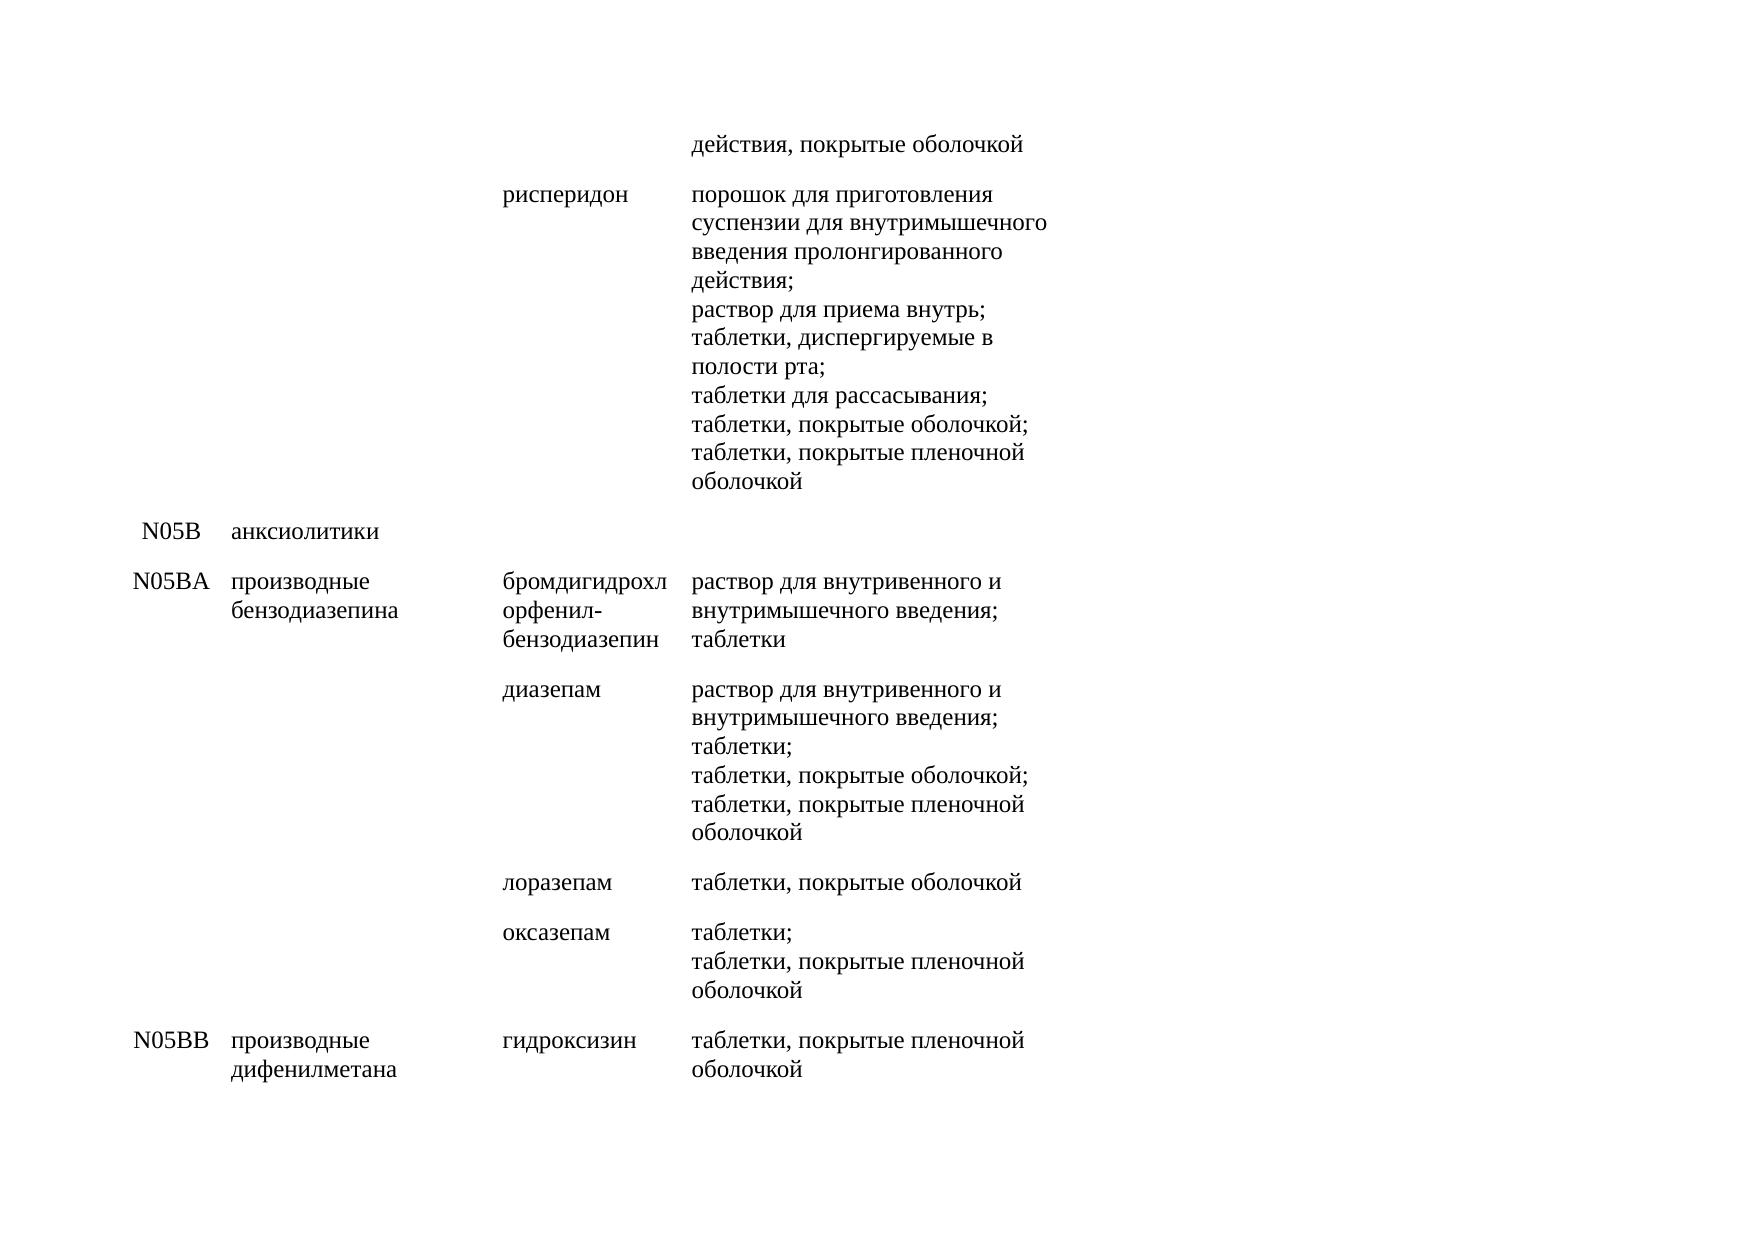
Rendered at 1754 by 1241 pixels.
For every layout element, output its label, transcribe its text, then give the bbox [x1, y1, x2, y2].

table_cell лоразепам [496, 857, 685, 907]
table_cell анксиолитики [224, 506, 496, 556]
table_cell оксазепам [496, 907, 685, 1014]
table_cell N05B [118, 506, 224, 556]
table_cell таблетки, покрытые оболочкой [685, 857, 1063, 907]
table_cell [224, 907, 496, 1014]
table_cell таблетки, покрытые пленочной оболочкой [685, 1014, 1063, 1093]
table_cell [118, 118, 224, 168]
table_cell [118, 663, 224, 857]
table_cell [496, 506, 685, 556]
table_cell [496, 118, 685, 168]
table_cell гидроксизин [496, 1014, 685, 1093]
table_cell [118, 907, 224, 1014]
table_cell производные бензодиазепина [224, 556, 496, 663]
table_cell N05BB [118, 1014, 224, 1093]
table_cell производные дифенилметана [224, 1014, 496, 1093]
table_cell таблетки; таблетки, покрытые пленочной оболочкой [685, 907, 1063, 1014]
table_cell [118, 168, 224, 506]
table_cell диазепам [496, 663, 685, 857]
table_cell рисперидон [496, 168, 685, 506]
table_cell [224, 663, 496, 857]
table_cell N05BA [118, 556, 224, 663]
table_cell [118, 857, 224, 907]
table_cell [224, 168, 496, 506]
table_cell бромдигидрохлорфенил-бензодиазепин [496, 556, 685, 663]
table_cell [685, 506, 1063, 556]
table_cell действия, покрытые оболочкой [685, 118, 1063, 168]
table_cell раствор для внутривенного и внутримышечного введения; таблетки [685, 556, 1063, 663]
table_cell порошок для приготовления суспензии для внутримышечного введения пролонгированного действия; раствор для приема внутрь; таблетки, диспергируемые в полости рта; таблетки для рассасывания; таблетки, покрытые оболочкой; таблетки, покрытые пленочной оболочкой [685, 168, 1063, 506]
table_cell [224, 118, 496, 168]
table_cell раствор для внутривенного и внутримышечного введения; таблетки; таблетки, покрытые оболочкой; таблетки, покрытые пленочной оболочкой [685, 663, 1063, 857]
table_cell [224, 857, 496, 907]
